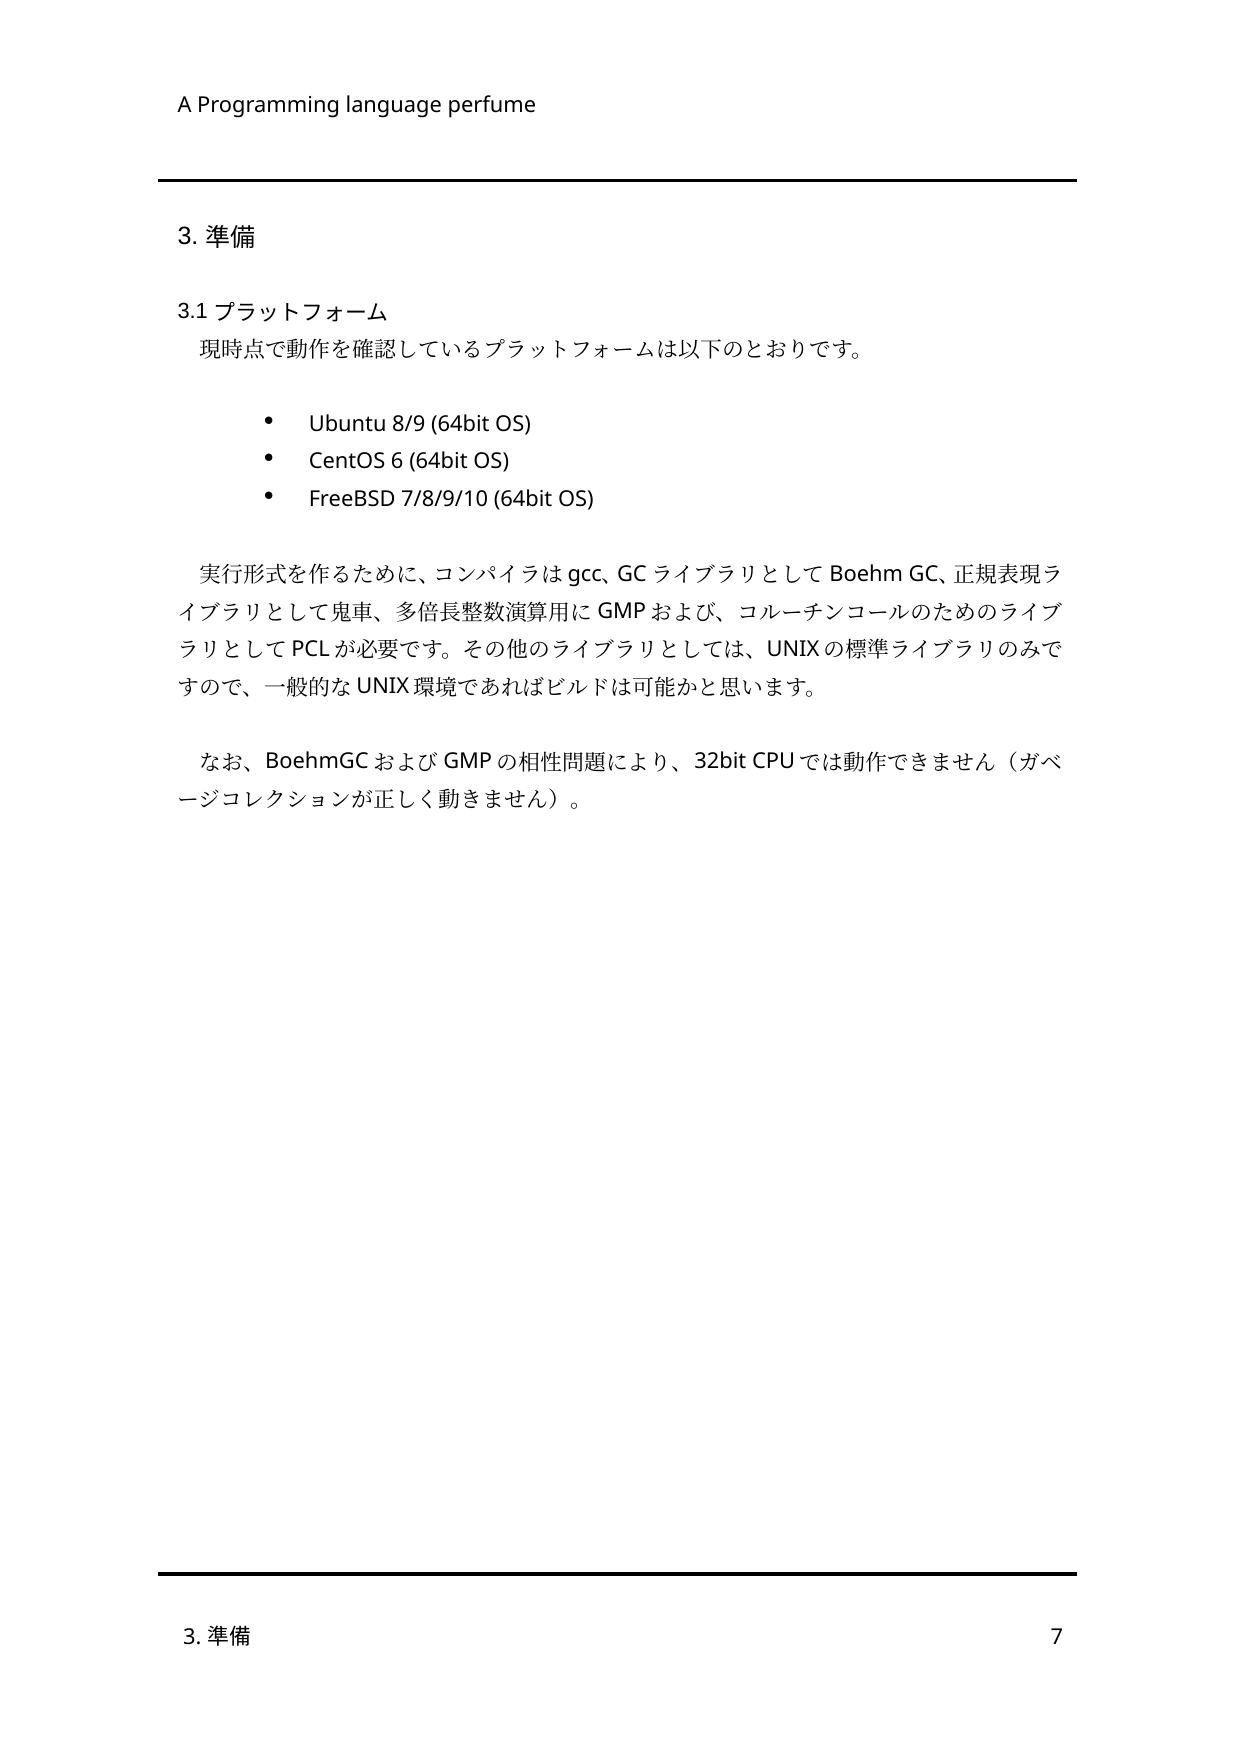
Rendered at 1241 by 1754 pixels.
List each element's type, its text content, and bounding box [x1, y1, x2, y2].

text 現時点で動作を確認しているプラットフォームは以下のとおりです。 [177, 329, 1063, 367]
list FreeBSD 7/8/9/10 (64bit OS) [265, 479, 1063, 517]
list Ubuntu 8/9 (64bit OS) [265, 404, 1063, 442]
text なお、BoehmGCおよびGMPの相性問題により、32bit CPUでは動作できません（ガベージコレクションが正しく動きません）。 [177, 742, 1063, 817]
list CentOS 6 (64bit OS) [265, 442, 1063, 479]
subtitle 3. 準備 [177, 217, 1063, 254]
text 実行形式を作るために、コンパイラはgcc、GCライブラリとしてBoehm GC、正規表現ライブラリとして鬼車、多倍長整数演算用にGMPおよび、コルーチンコールのためのライブラリとしてPCLが必要です。その他のライブラリとしては、UNIXの標準ライブラリのみですので、一般的なUNIX環境であればビルドは可能かと思います。 [177, 554, 1063, 704]
subtitle 3.1 プラットフォーム [177, 292, 1063, 329]
